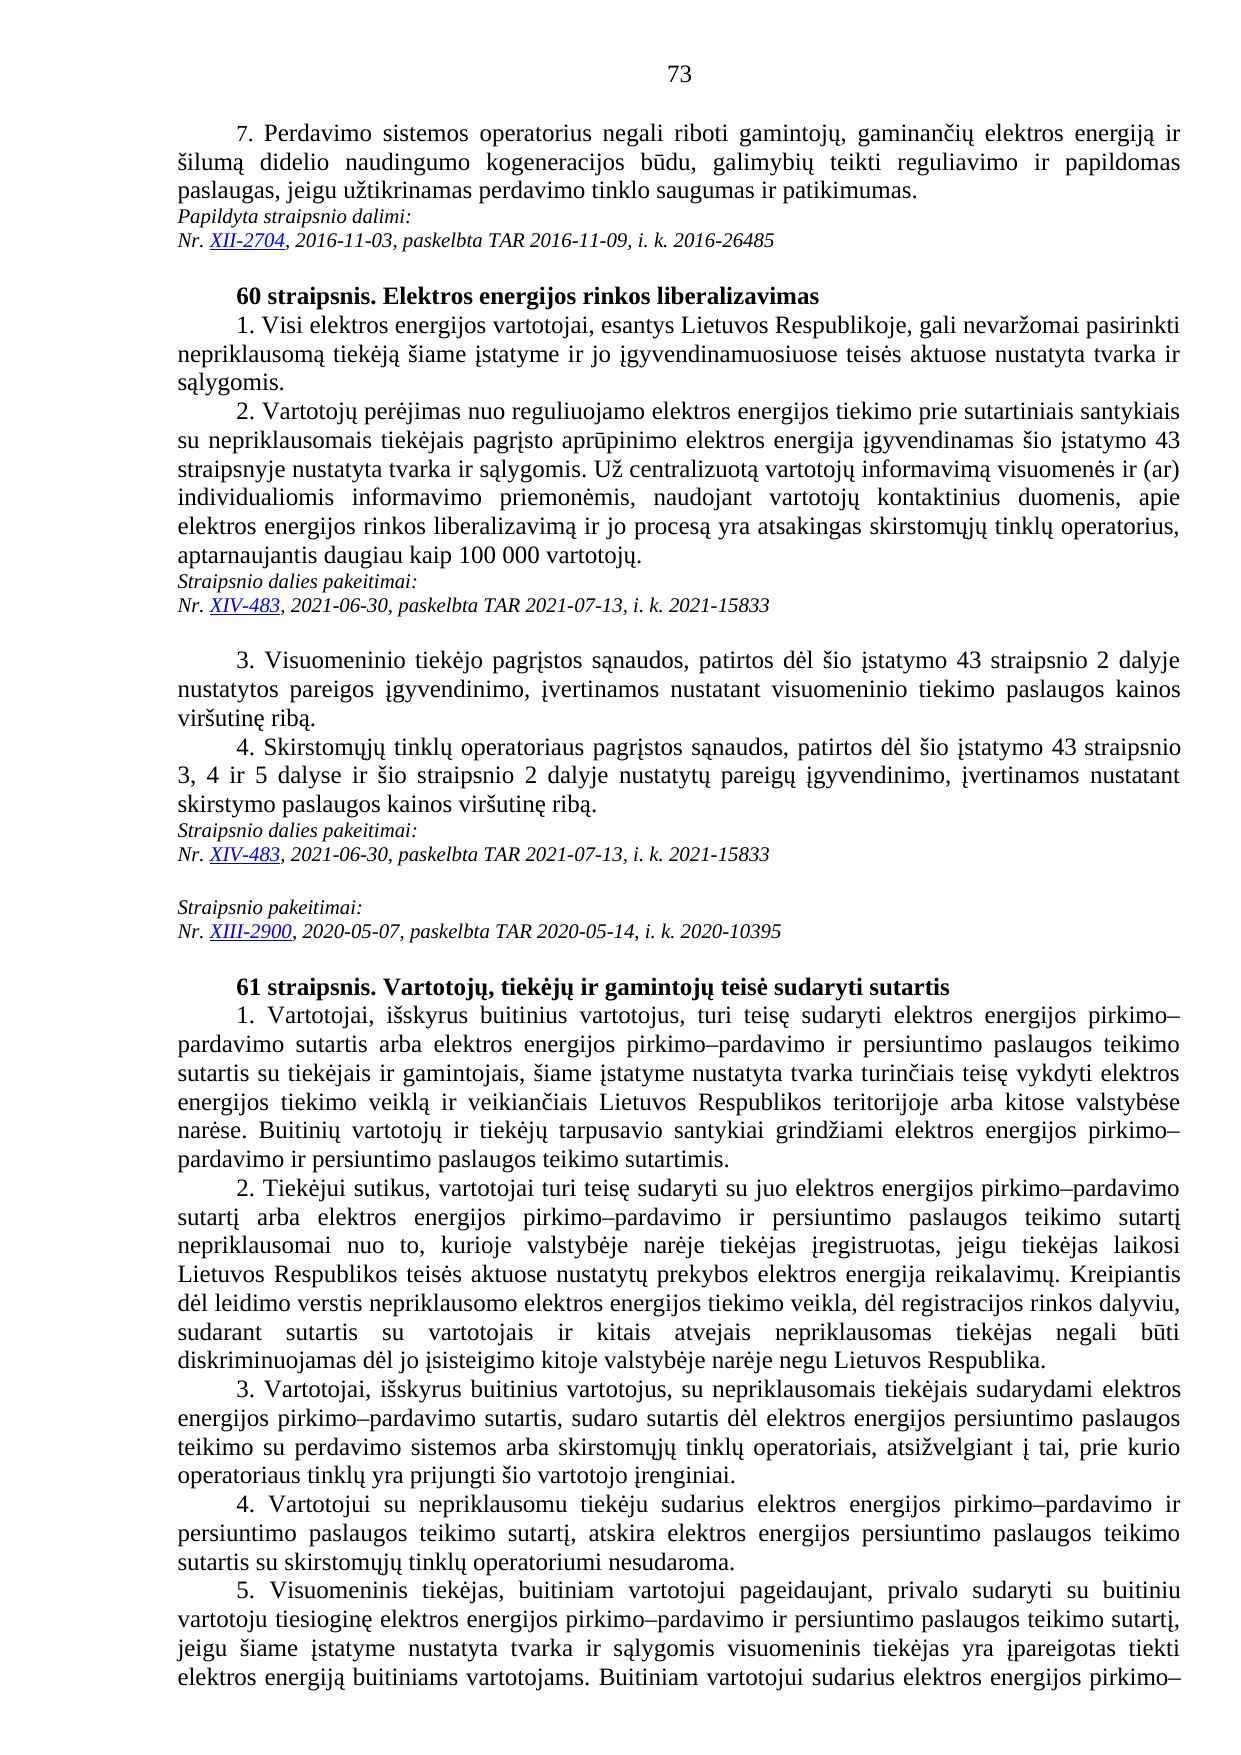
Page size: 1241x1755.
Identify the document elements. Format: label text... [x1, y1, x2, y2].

text Nr. XIII-2900, 2020-05-07, paskelbta TAR 2020-05-14, i. k. 2020-10395 [177, 919, 1181, 943]
text 5. Visuomeninis tiekėjas, buitiniam vartotojui pageidaujant, privalo sudaryti su buitiniu vartotoju tiesioginę elektros energijos pirkimo–pardavimo ir persiuntimo paslaugos teikimo sutartį, jeigu šiame įstatyme nustatyta tvarka ir sąlygomis visuomeninis tiekėjas yra įpareigotas tiekti elektros energiją buitiniams vartotojams. Buitiniam vartotojui sudarius elektros energijos pirkimo– [177, 1576, 1181, 1691]
text 3. Visuomeninio tiekėjo pagrįstos sąnaudos, patirtos dėl šio įstatymo 43 straipsnio 2 dalyje nustatytos pareigos įgyvendinimo, įvertinamos nustatant visuomeninio tiekimo paslaugos kainos viršutinę ribą. [177, 646, 1181, 732]
text 1. Vartotojai, išskyrus buitinius vartotojus, turi teisę sudaryti elektros energijos pirkimo–pardavimo sutartis arba elektros energijos pirkimo–pardavimo ir persiuntimo paslaugos teikimo sutartis su tiekėjais ir gamintojais, šiame įstatyme nustatyta tvarka turinčiais teisę vykdyti elektros energijos tiekimo veiklą ir veikiančiais Lietuvos Respublikos teritorijoje arba kitose valstybėse narėse. Buitinių vartotojų ir tiekėjų tarpusavio santykiai grindžiami elektros energijos pirkimo–pardavimo ir persiuntimo paslaugos teikimo sutartimis. [177, 1001, 1181, 1173]
text 4. Vartotojui su nepriklausomu tiekėju sudarius elektros energijos pirkimo–pardavimo ir persiuntimo paslaugos teikimo sutartį, atskira elektros energijos persiuntimo paslaugos teikimo sutartis su skirstomųjų tinklų operatoriumi nesudaroma. [177, 1489, 1181, 1576]
text Papildyta straipsnio dalimi: [177, 204, 1181, 228]
text 4. Skirstomųjų tinklų operatoriaus pagrįstos sąnaudos, patirtos dėl šio įstatymo 43 straipsnio 3, 4 ir 5 dalyse ir šio straipsnio 2 dalyje nustatytų pareigų įgyvendinimo, įvertinamos nustatant skirstymo paslaugos kainos viršutinę ribą. [177, 732, 1181, 818]
text 61 straipsnis. Vartotojų, tiekėjų ir gamintojų teisė sudaryti sutartis [177, 972, 1181, 1001]
text 2. Tiekėjui sutikus, vartotojai turi teisę sudaryti su juo elektros energijos pirkimo–pardavimo sutartį arba elektros energijos pirkimo–pardavimo ir persiuntimo paslaugos teikimo sutartį nepriklausomai nuo to, kurioje valstybėje narėje tiekėjas įregistruotas, jeigu tiekėjas laikosi Lietuvos Respublikos teisės aktuose nustatytų prekybos elektros energija reikalavimų. Kreipiantis dėl leidimo verstis nepriklausomo elektros energijos tiekimo veikla, dėl registracijos rinkos dalyviu, sudarant sutartis su vartotojais ir kitais atvejais nepriklausomas tiekėjas negali būti diskriminuojamas dėl jo įsisteigimo kitoje valstybėje narėje negu Lietuvos Respublika. [177, 1173, 1181, 1374]
text 3. Vartotojai, išskyrus buitinius vartotojus, su nepriklausomais tiekėjais sudarydami elektros energijos pirkimo–pardavimo sutartis, sudaro sutartis dėl elektros energijos persiuntimo paslaugos teikimo su perdavimo sistemos arba skirstomųjų tinklų operatoriais, atsižvelgiant į tai, prie kurio operatoriaus tinklų yra prijungti šio vartotojo įrenginiai. [177, 1374, 1181, 1489]
text Straipsnio dalies pakeitimai: [177, 569, 1181, 593]
text Nr. XIV-483, 2021-06-30, paskelbta TAR 2021-07-13, i. k. 2021-15833 [177, 593, 1181, 617]
text Straipsnio dalies pakeitimai: [177, 818, 1181, 842]
text 2. Vartotojų perėjimas nuo reguliuojamo elektros energijos tiekimo prie sutartiniais santykiais su nepriklausomais tiekėjais pagrįsto aprūpinimo elektros energija įgyvendinamas šio įstatymo 43 straipsnyje nustatyta tvarka ir sąlygomis. Už centralizuotą vartotojų informavimą visuomenės ir (ar) individualiomis informavimo priemonėmis, naudojant vartotojų kontaktinius duomenis, apie elektros energijos rinkos liberalizavimą ir jo procesą yra atsakingas skirstomųjų tinklų operatorius, aptarnaujantis daugiau kaip 100 000 vartotojų. [177, 396, 1181, 569]
text 1. Visi elektros energijos vartotojai, esantys Lietuvos Respublikoje, gali nevaržomai pasirinkti nepriklausomą tiekėją šiame įstatyme ir jo įgyvendinamuosiuose teisės aktuose nustatyta tvarka ir sąlygomis. [177, 310, 1181, 396]
text Nr. XII-2704, 2016-11-03, paskelbta TAR 2016-11-09, i. k. 2016-26485 [177, 228, 1181, 252]
text Nr. XIV-483, 2021-06-30, paskelbta TAR 2021-07-13, i. k. 2021-15833 [177, 842, 1181, 866]
text Straipsnio pakeitimai: [177, 895, 1181, 919]
text 7. Perdavimo sistemos operatorius negali riboti gamintojų, gaminančių elektros energiją ir šilumą didelio naudingumo kogeneracijos būdu, galimybių teikti reguliavimo ir papildomas paslaugas, jeigu užtikrinamas perdavimo tinklo saugumas ir patikimumas. [177, 118, 1181, 204]
text 60 straipsnis. Elektros energijos rinkos liberalizavimas [177, 281, 1181, 310]
